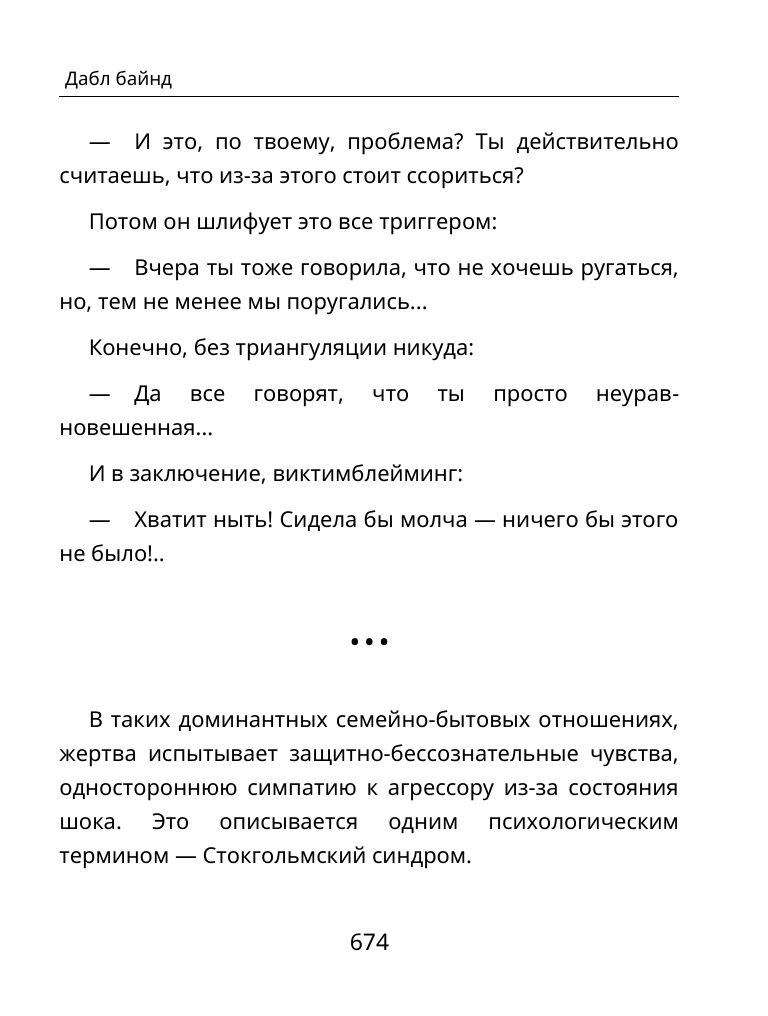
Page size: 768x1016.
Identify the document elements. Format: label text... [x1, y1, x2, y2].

list И это, по твоему, проблема? Ты действительно считаешь, что из-за этого стоит ссориться? [59, 126, 679, 190]
list Да все говорят, что ты просто неурав­новешенная... [59, 378, 679, 442]
subtitle • • • [59, 626, 679, 657]
text Конечно, без триангуляции никуда: [59, 332, 679, 362]
text Потом он шлифует это все триггером: [59, 206, 679, 236]
list Хватит ныть! Сидела бы молча — ничего бы этого не было!.. [59, 504, 679, 568]
text В таких доминантных семейно-бытовых отношениях, жертва испытывает защитно-бессознательные чувства, одностороннюю симпатию к агрессору из-за состояния шока. Это описывается одним психологическим термином — Стокгольмский синдром. [59, 703, 679, 870]
list Вчера ты тоже говорила, что не хочешь ругаться, но, тем не менее мы поругались... [59, 252, 679, 316]
text И в заключение, виктимблейминг: [59, 458, 679, 488]
